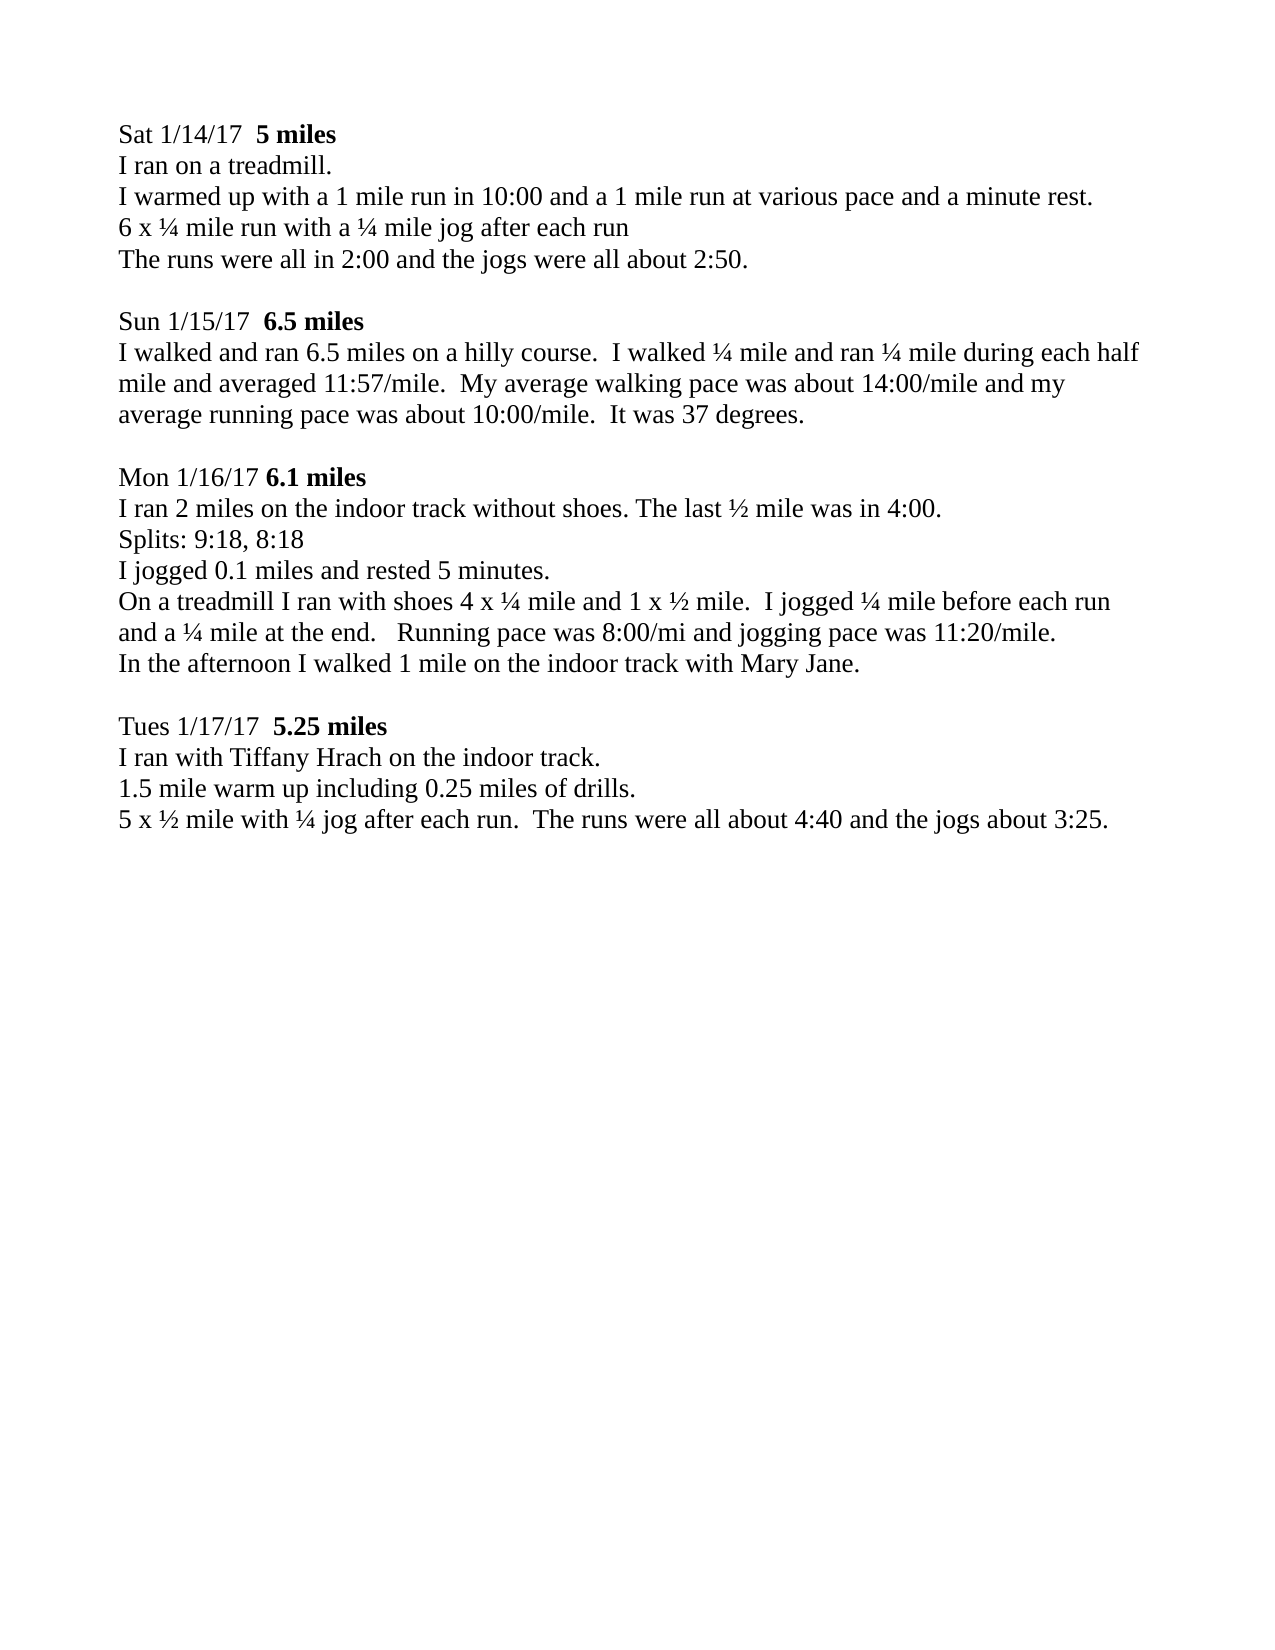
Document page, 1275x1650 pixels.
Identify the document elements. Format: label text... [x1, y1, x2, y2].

text On a treadmill I ran with shoes 4 x ¼ mile and 1 x ½ mile. I jogged ¼ mile before each run and a ¼ mile at the end. Running pace was 8:00/mi and jogging pace was 11:20/mile. [118, 585, 1157, 648]
text Sat 1/14/17 5 miles [118, 118, 1157, 149]
text 6 x ¼ mile run with a ¼ mile jog after each run [118, 212, 1157, 243]
text I warmed up with a 1 mile run in 10:00 and a 1 mile run at various pace and a minute rest. [118, 180, 1157, 212]
text I ran on a treadmill. [118, 149, 1157, 180]
text I ran 2 miles on the indoor track without shoes. The last ½ mile was in 4:00. [118, 492, 1157, 523]
text The runs were all in 2:00 and the jogs were all about 2:50. [118, 243, 1157, 274]
text I jogged 0.1 miles and rested 5 minutes. [118, 554, 1157, 585]
text In the afternoon I walked 1 mile on the indoor track with Mary Jane. [118, 648, 1157, 679]
text I walked and ran 6.5 miles on a hilly course. I walked ¼ mile and ran ¼ mile during each half mile and averaged 11:57/mile. My average walking pace was about 14:00/mile and my average running pace was about 10:00/mile. It was 37 degrees. [118, 336, 1157, 429]
text Mon 1/16/17 6.1 miles [118, 461, 1157, 492]
text Splits: 9:18, 8:18 [118, 523, 1157, 554]
text Sun 1/15/17 6.5 miles [118, 305, 1157, 336]
text Tues 1/17/17 5.25 miles [118, 710, 1157, 741]
text 1.5 mile warm up including 0.25 miles of drills. [118, 772, 1157, 803]
text I ran with Tiffany Hrach on the indoor track. [118, 741, 1157, 772]
text 5 x ½ mile with ¼ jog after each run. The runs were all about 4:40 and the jogs about 3:25. [118, 803, 1157, 834]
